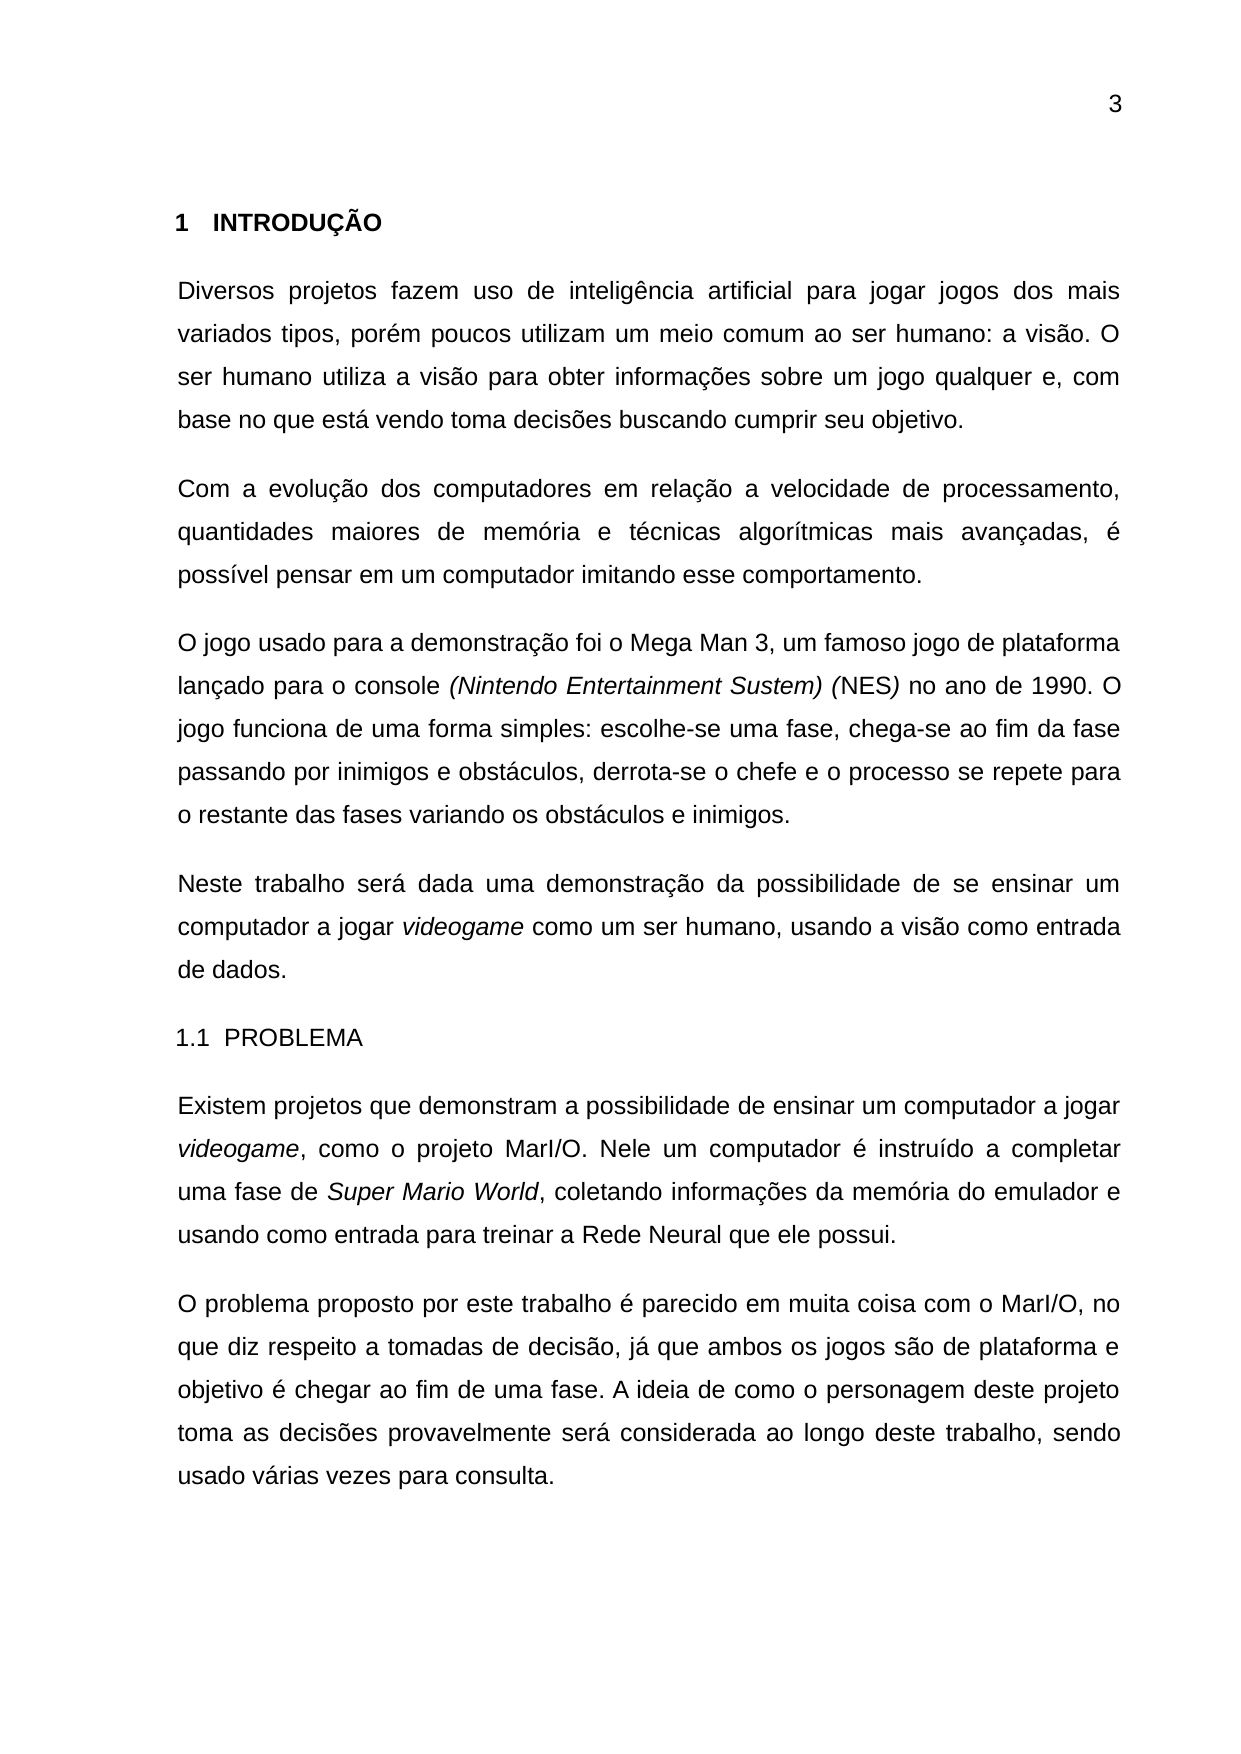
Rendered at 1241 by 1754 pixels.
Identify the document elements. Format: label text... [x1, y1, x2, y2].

text O problema proposto por este trabalho é parecido em muita coisa com o MarI/O, no que diz respeito a tomadas de decisão, já que ambos os jogos são de plataforma e objetivo é chegar ao fim de uma fase. A ideia de como o personagem deste projeto toma as decisões provavelmente será considerada ao longo deste trabalho, sendo usado várias vezes para consulta. [177, 1289, 1122, 1490]
text Diversos projetos fazem uso de inteligência artificial para jogar jogos dos mais variados tipos, porém poucos utilizam um meio comum ao ser humano: a visão. O ser humano utiliza a visão para obter informações sobre um jogo qualquer e, com base no que está vendo toma decisões buscando cumprir seu objetivo. [177, 276, 1122, 434]
text Existem projetos que demonstram a possibilidade de ensinar um computador a jogar videogame, como o projeto MarI/O. Nele um computador é instruído a completar uma fase de Super Mario World, coletando informações da memória do emulador e usando como entrada para treinar a Rede Neural que ele possui. [177, 1091, 1122, 1249]
subtitle PROBLEMA [168, 1023, 1122, 1052]
text Neste trabalho será dada uma demonstração da possibilidade de se ensinar um computador a jogar videogame como um ser humano, usando a visão como entrada de dados. [177, 869, 1122, 984]
subtitle INTRODUÇÃO [168, 208, 1122, 237]
text O jogo usado para a demonstração foi o Mega Man 3, um famoso jogo de plataforma lançado para o console (Nintendo Entertainment Sustem) (NES) no ano de 1990. O jogo funciona de uma forma simples: escolhe-se uma fase, chega-se ao fim da fase passando por inimigos e obstáculos, derrota-se o chefe e o processo se repete para o restante das fases variando os obstáculos e inimigos. [177, 628, 1122, 829]
text Com a evolução dos computadores em relação a velocidade de processamento, quantidades maiores de memória e técnicas algorítmicas mais avançadas, é possível pensar em um computador imitando esse comportamento. [177, 474, 1122, 589]
